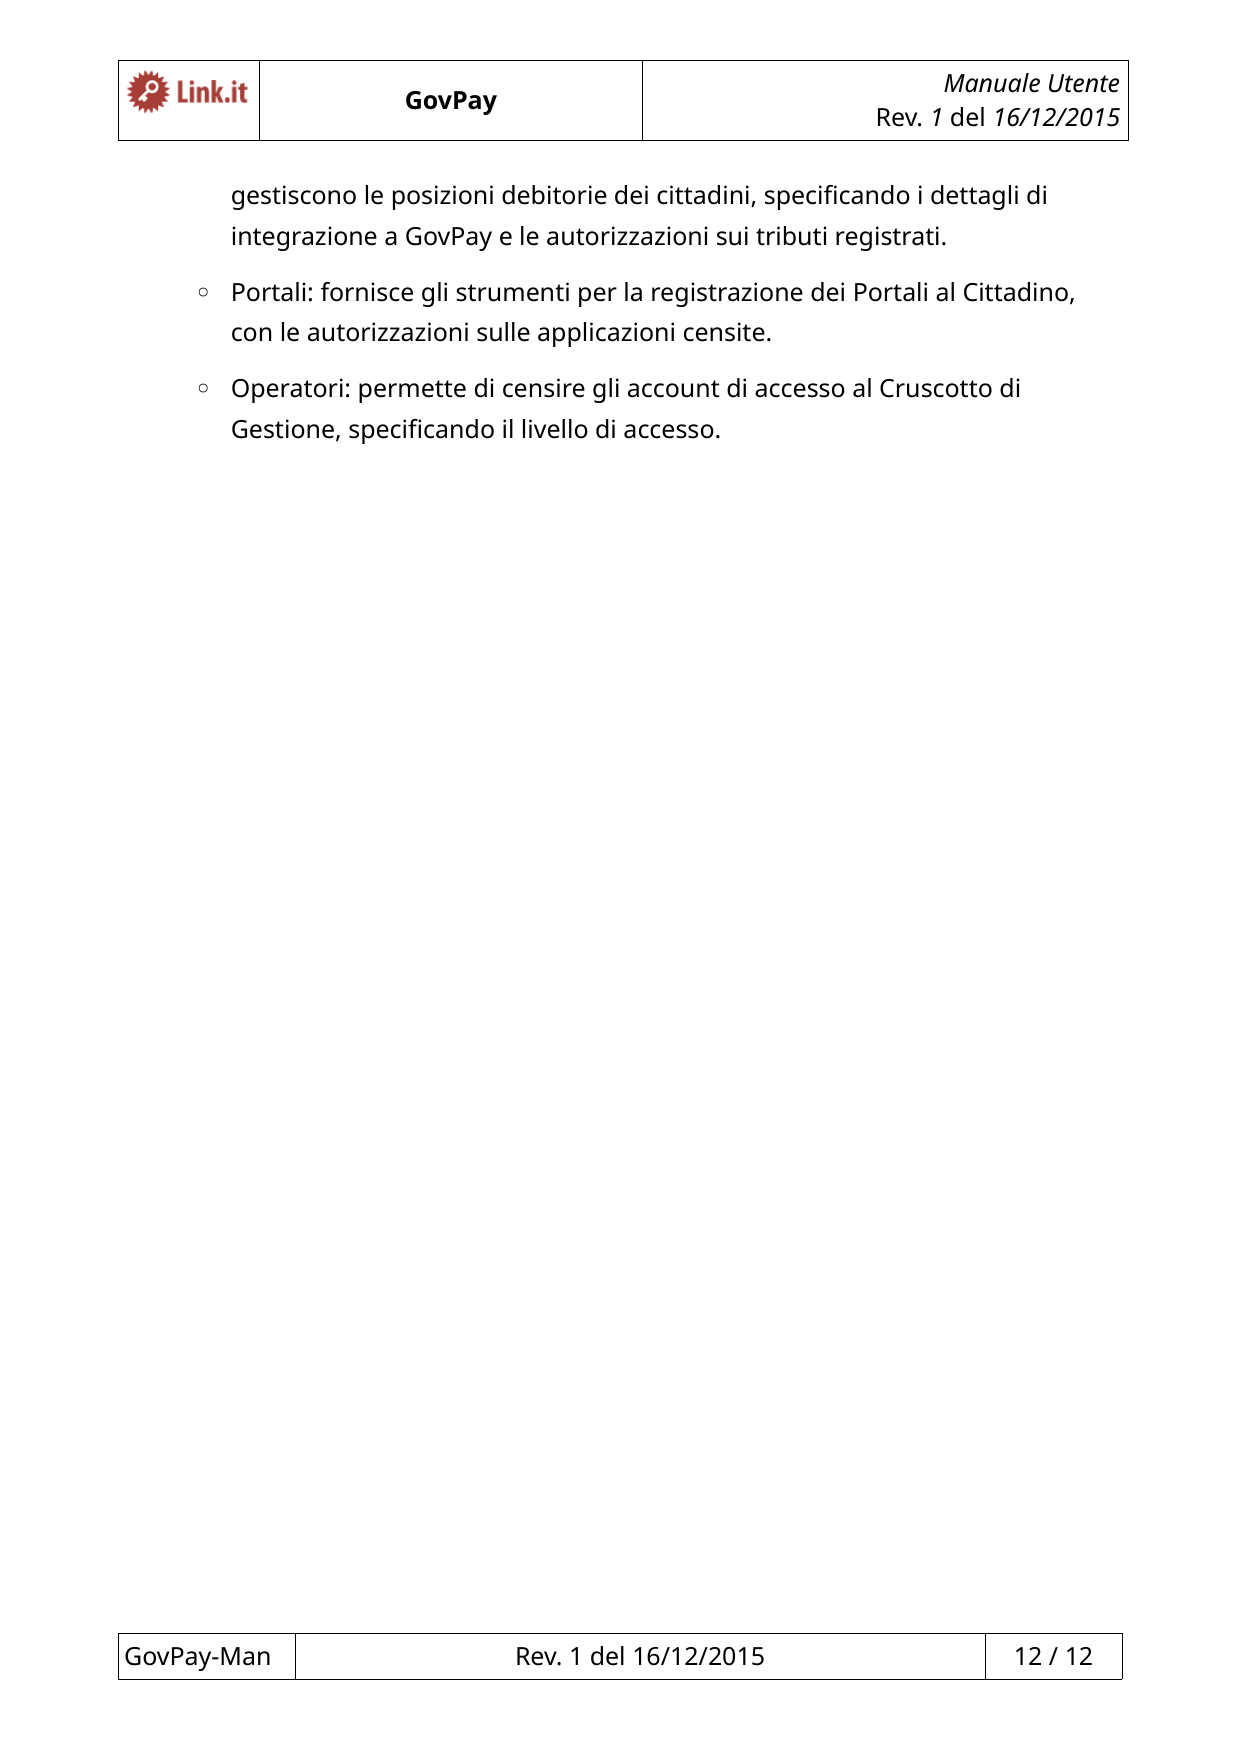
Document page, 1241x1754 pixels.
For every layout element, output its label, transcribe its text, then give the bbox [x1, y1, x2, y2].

picture [123, 65, 254, 119]
list Portali: fornisce gli strumenti per la registrazione dei Portali al Cittadino, con le autorizzazioni sulle applicazioni censite. [193, 274, 1122, 349]
list Operatori: permette di censire gli account di accesso al Cruscotto di Gestione, specificando il livello di accesso. [193, 370, 1122, 445]
list gestiscono le posizioni debitorie dei cittadini, specificando i dettagli di integrazione a GovPay e le autorizzazioni sui tributi registrati. [193, 178, 1122, 253]
